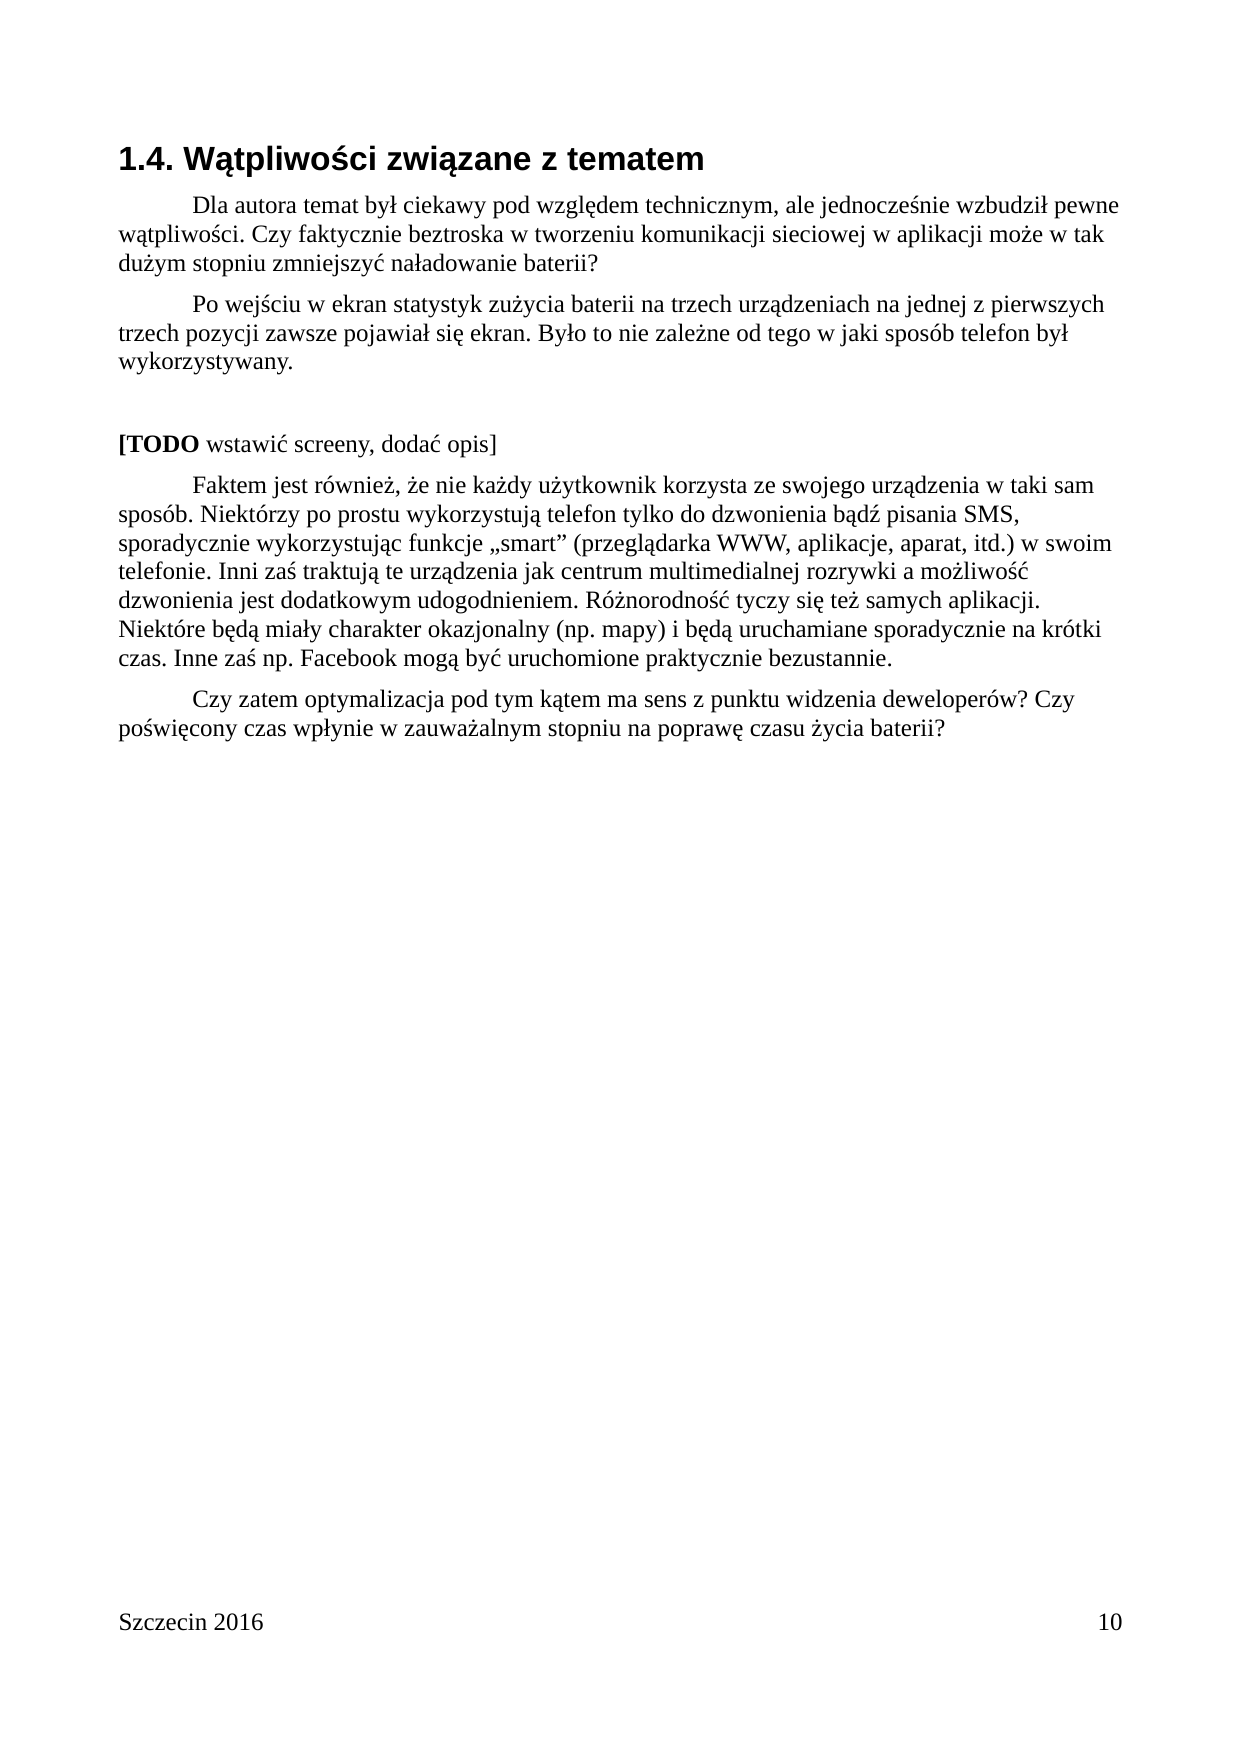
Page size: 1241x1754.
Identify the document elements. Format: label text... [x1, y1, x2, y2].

text Czy zatem optymalizacja pod tym kątem ma sens z punktu widzenia deweloperów? Czy poświęcony czas wpłynie w zauważalnym stopniu na poprawę czasu życia baterii? [118, 684, 1122, 741]
text [TODO wstawić screeny, dodać opis] [118, 429, 1122, 458]
text Faktem jest również, że nie każdy użytkownik korzysta ze swojego urządzenia w taki sam sposób. Niektórzy po prostu wykorzystują telefon tylko do dzwonienia bądź pisania SMS, sporadycznie wykorzystując funkcje „smart” (przeglądarka WWW, aplikacje, aparat, itd.) w swoim telefonie. Inni zaś traktują te urządzenia jak centrum multimedialnej rozrywki a możliwość dzwonienia jest dodatkowym udogodnieniem. Różnorodność tyczy się też samych aplikacji. Niektóre będą miały charakter okazjonalny (np. mapy) i będą uruchamiane sporadycznie na krótki czas. Inne zaś np. Facebook mogą być uruchomione praktycznie bezustannie. [118, 470, 1122, 671]
text Dla autora temat był ciekawy pod względem technicznym, ale jednocześnie wzbudził pewne wątpliwości. Czy faktycznie beztroska w tworzeniu komunikacji sieciowej w aplikacji może w tak dużym stopniu zmniejszyć naładowanie baterii? [118, 190, 1122, 276]
subtitle 1.4. Wątpliwości związane z tematem [118, 139, 1122, 178]
text Po wejściu w ekran statystyk zużycia baterii na trzech urządzeniach na jednej z pierwszych trzech pozycji zawsze pojawiał się ekran. Było to nie zależne od tego w jaki sposób telefon był wykorzystywany. [118, 289, 1122, 375]
